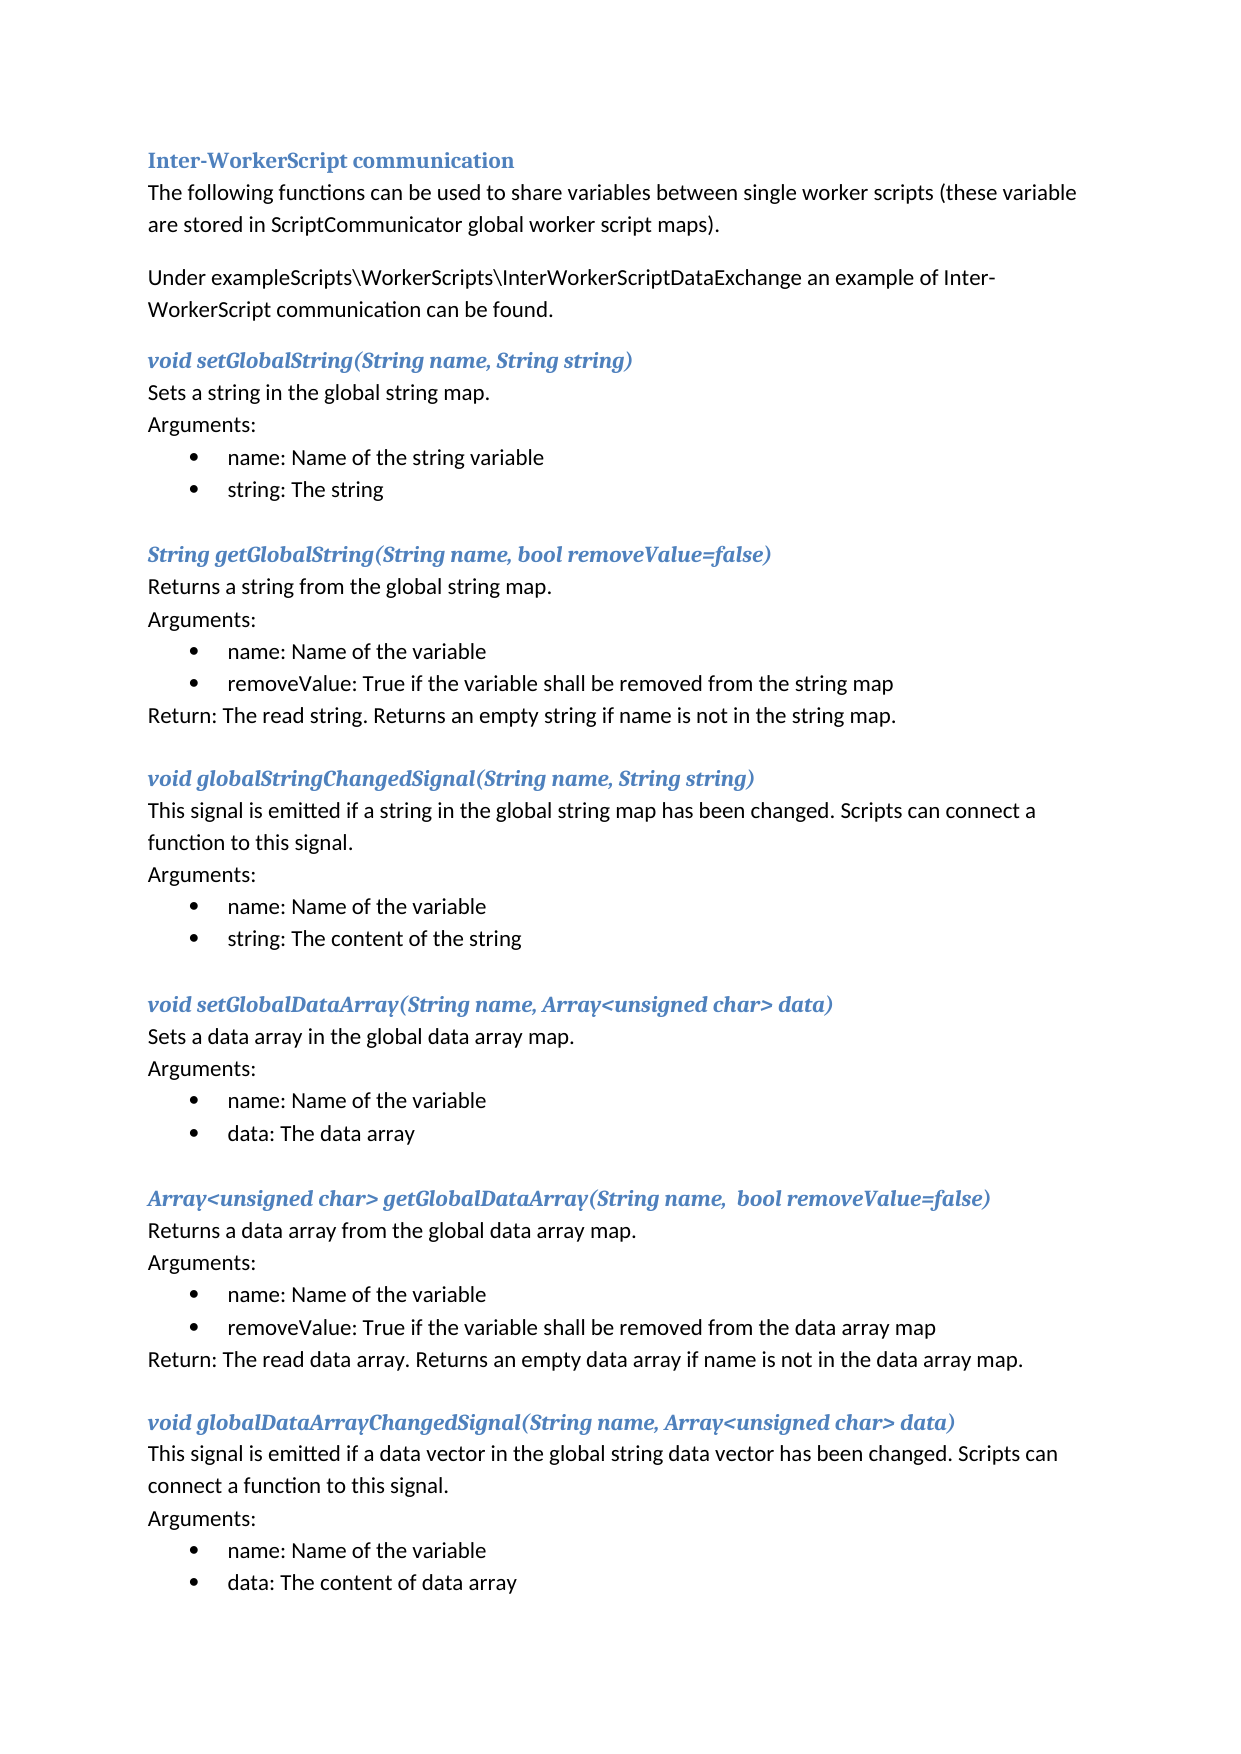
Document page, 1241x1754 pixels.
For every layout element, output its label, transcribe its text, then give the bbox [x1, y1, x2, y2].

text Returns a string from the global string map. [148, 572, 1093, 601]
list removeValue: True if the variable shall be removed from the data array map [190, 1313, 1093, 1341]
list name: Name of the variable [190, 1536, 1093, 1564]
text Arguments: [148, 1248, 1093, 1276]
text Arguments: [148, 411, 1093, 439]
list Return: The read data array. Returns an empty data array if name is not in the data array map. [148, 1345, 1093, 1373]
subtitle void globalStringChangedSignal(String name, String string) [148, 766, 1093, 792]
list name: Name of the variable [190, 637, 1093, 665]
list name: Name of the variable [190, 1281, 1093, 1308]
text This signal is emitted if a data vector in the global string data vector has been changed. Scripts can connect a function to this signal. [148, 1439, 1093, 1500]
subtitle Inter-WorkerScript communication [148, 148, 1093, 174]
text Returns a data array from the global data array map. [148, 1216, 1093, 1244]
text Under exampleScripts\WorkerScripts\InterWorkerScriptDataExchange an example of Inter-WorkerScript communication can be found. [148, 263, 1093, 323]
text Sets a string in the global string map. [148, 378, 1093, 406]
list data: The data array [190, 1119, 1093, 1147]
subtitle Array<unsigned char> getGlobalDataArray(String name, bool removeValue=false) [148, 1186, 1093, 1212]
list string: The content of the string [190, 924, 1093, 953]
list string: The string [190, 475, 1093, 503]
list Return: The read string. Returns an empty string if name is not in the string map. [148, 701, 1093, 729]
text Sets a data array in the global data array map. [148, 1022, 1093, 1050]
list data: The content of data array [190, 1568, 1093, 1596]
list name: Name of the variable [190, 892, 1093, 920]
text Arguments: [148, 860, 1093, 888]
list name: Name of the string variable [190, 443, 1093, 471]
subtitle void setGlobalDataArray(String name, Array<unsigned char> data) [148, 992, 1093, 1018]
list removeValue: True if the variable shall be removed from the string map [190, 669, 1093, 697]
list name: Name of the variable [190, 1086, 1093, 1114]
subtitle void setGlobalString(String name, String string) [148, 348, 1093, 374]
subtitle String getGlobalString(String name, bool removeValue=false) [148, 542, 1093, 569]
text The following functions can be used to share variables between single worker scripts (these variable are stored in ScriptCommunicator global worker script maps). [148, 178, 1093, 238]
text This signal is emitted if a string in the global string map has been changed. Scripts can connect a function to this signal. [148, 796, 1093, 856]
text Arguments: [148, 1504, 1093, 1532]
subtitle void globalDataArrayChangedSignal(String name, Array<unsigned char> data) [148, 1409, 1093, 1436]
text Arguments: [148, 1054, 1093, 1082]
text Arguments: [148, 605, 1093, 633]
